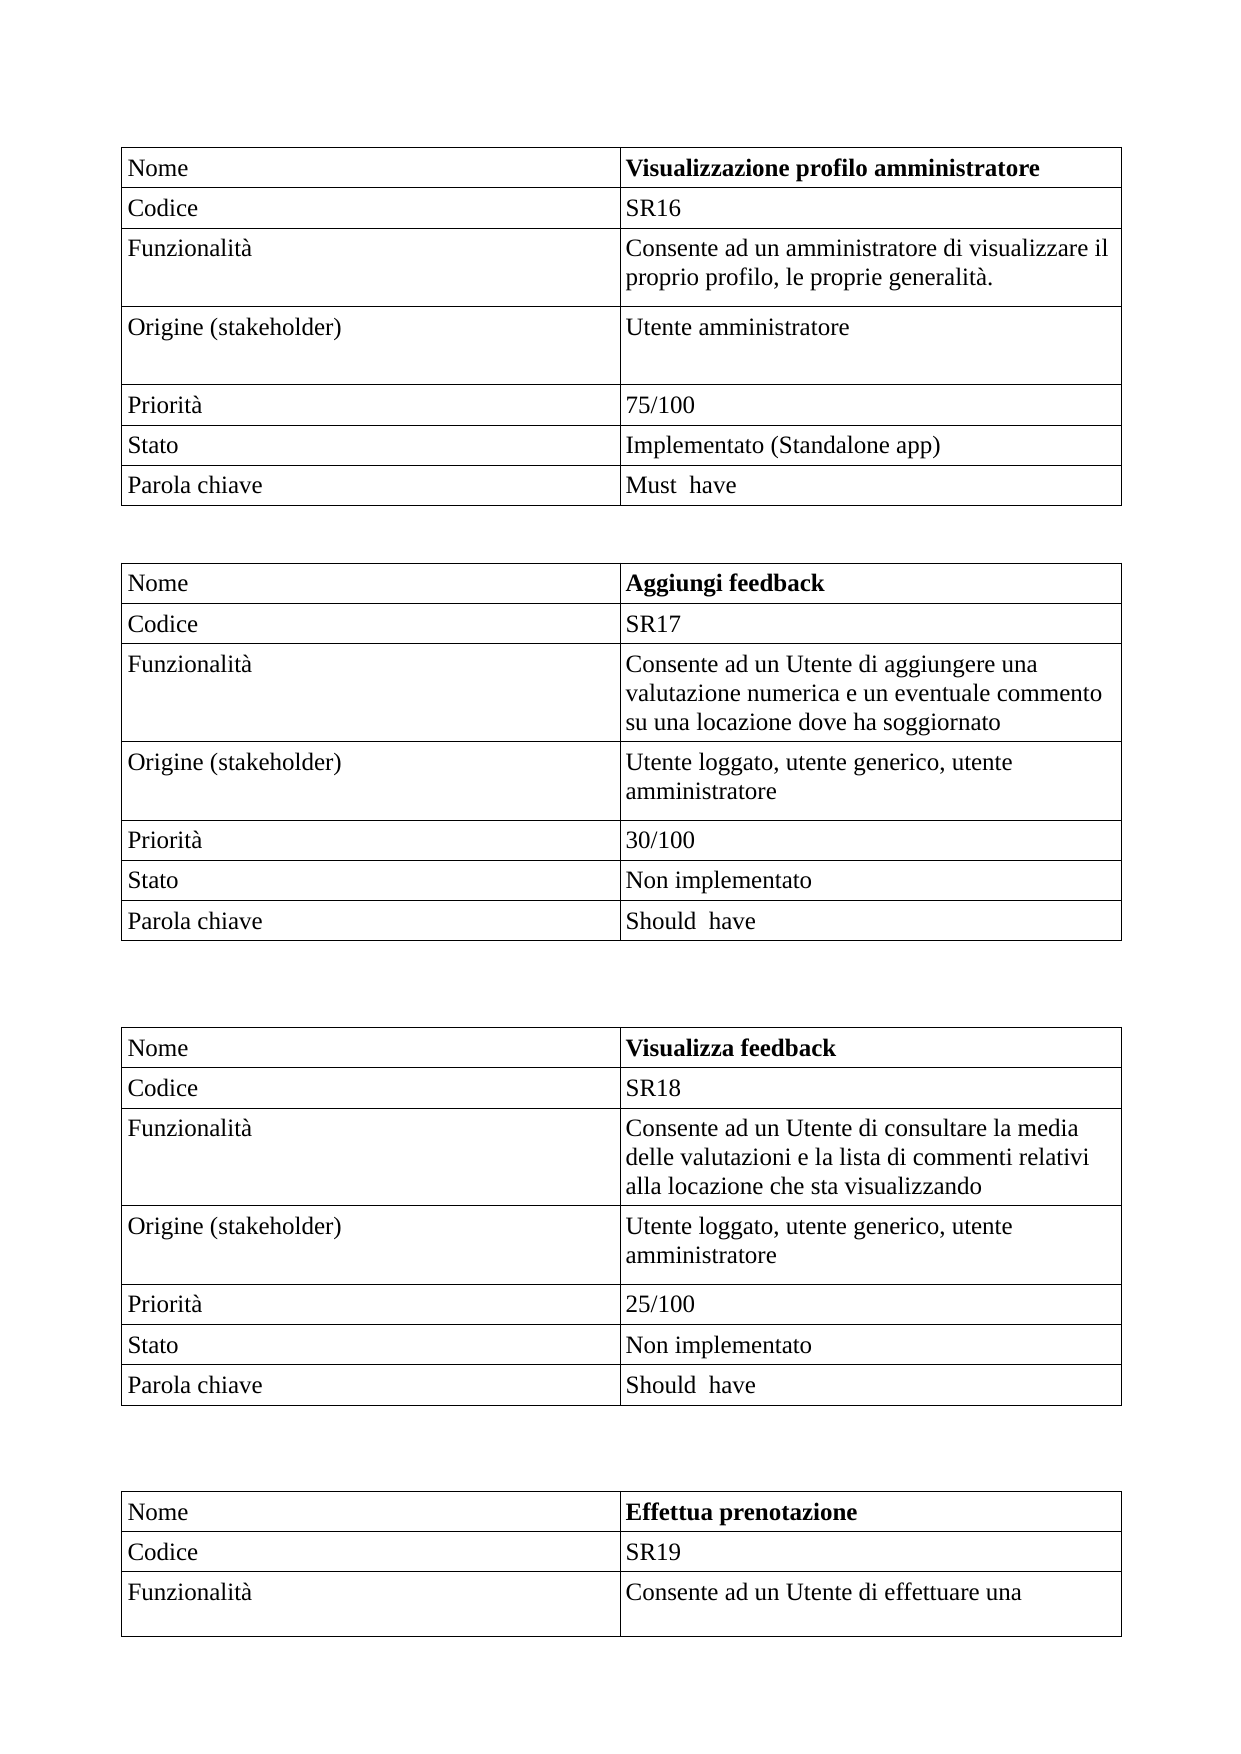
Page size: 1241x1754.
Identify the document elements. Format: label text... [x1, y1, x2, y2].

table_header Nome [122, 1028, 620, 1067]
table_cell Origine (stakeholder) [122, 742, 620, 819]
table_cell Non implementato [621, 861, 1121, 900]
table_cell Utente amministratore [621, 307, 1121, 384]
table_header Nome [122, 148, 620, 187]
table_cell Stato [122, 426, 620, 465]
table_cell Parola chiave [122, 466, 620, 505]
table_cell Implementato (Standalone app) [621, 426, 1121, 465]
table_cell 25/100 [621, 1285, 1121, 1324]
table_cell SR17 [621, 604, 1121, 643]
table_cell Funzionalità [122, 644, 620, 741]
table_cell Funzionalità [122, 1572, 620, 1636]
table_cell Parola chiave [122, 1365, 620, 1404]
table_cell Priorità [122, 1285, 620, 1324]
table_cell Stato [122, 861, 620, 900]
table_header Nome [122, 1492, 620, 1531]
table_cell SR18 [621, 1068, 1121, 1107]
table_cell 75/100 [621, 385, 1121, 424]
table_cell Consente ad un amministratore di visualizzare il proprio profilo, le proprie generalità. [621, 229, 1121, 306]
table_cell Priorità [122, 385, 620, 424]
table_cell Stato [122, 1325, 620, 1364]
table_cell Consente ad un Utente di aggiungere una valutazione numerica e un eventuale commento su una locazione dove ha soggiornato [621, 644, 1121, 741]
table_cell Codice [122, 1068, 620, 1107]
table_cell Should have [621, 901, 1121, 940]
table_header Effettua prenotazione [621, 1492, 1121, 1531]
table_cell Should have [621, 1365, 1121, 1404]
table_cell Utente loggato, utente generico, utente amministratore [621, 1206, 1121, 1283]
table_cell Origine (stakeholder) [122, 307, 620, 384]
table_cell Consente ad un Utente di effettuare una [621, 1572, 1121, 1636]
table_header Nome [122, 564, 620, 603]
table_header Aggiungi feedback [621, 564, 1121, 603]
table_cell Origine (stakeholder) [122, 1206, 620, 1283]
table_cell Priorità [122, 821, 620, 860]
table_cell Funzionalità [122, 229, 620, 306]
table_cell Codice [122, 1532, 620, 1571]
table_cell Consente ad un Utente di consultare la media delle valutazioni e la lista di commenti relativi alla locazione che sta visualizzando [621, 1109, 1121, 1205]
table_cell Parola chiave [122, 901, 620, 940]
table_header Visualizza feedback [621, 1028, 1121, 1067]
table_cell Must have [621, 466, 1121, 505]
table_header Visualizzazione profilo amministratore [621, 148, 1121, 187]
table_cell SR19 [621, 1532, 1121, 1571]
table_cell Non implementato [621, 1325, 1121, 1364]
table_cell SR16 [621, 188, 1121, 227]
table_cell Funzionalità [122, 1109, 620, 1205]
table_cell 30/100 [621, 821, 1121, 860]
table_cell Utente loggato, utente generico, utente amministratore [621, 742, 1121, 819]
table_cell Codice [122, 604, 620, 643]
table_cell Codice [122, 188, 620, 227]
